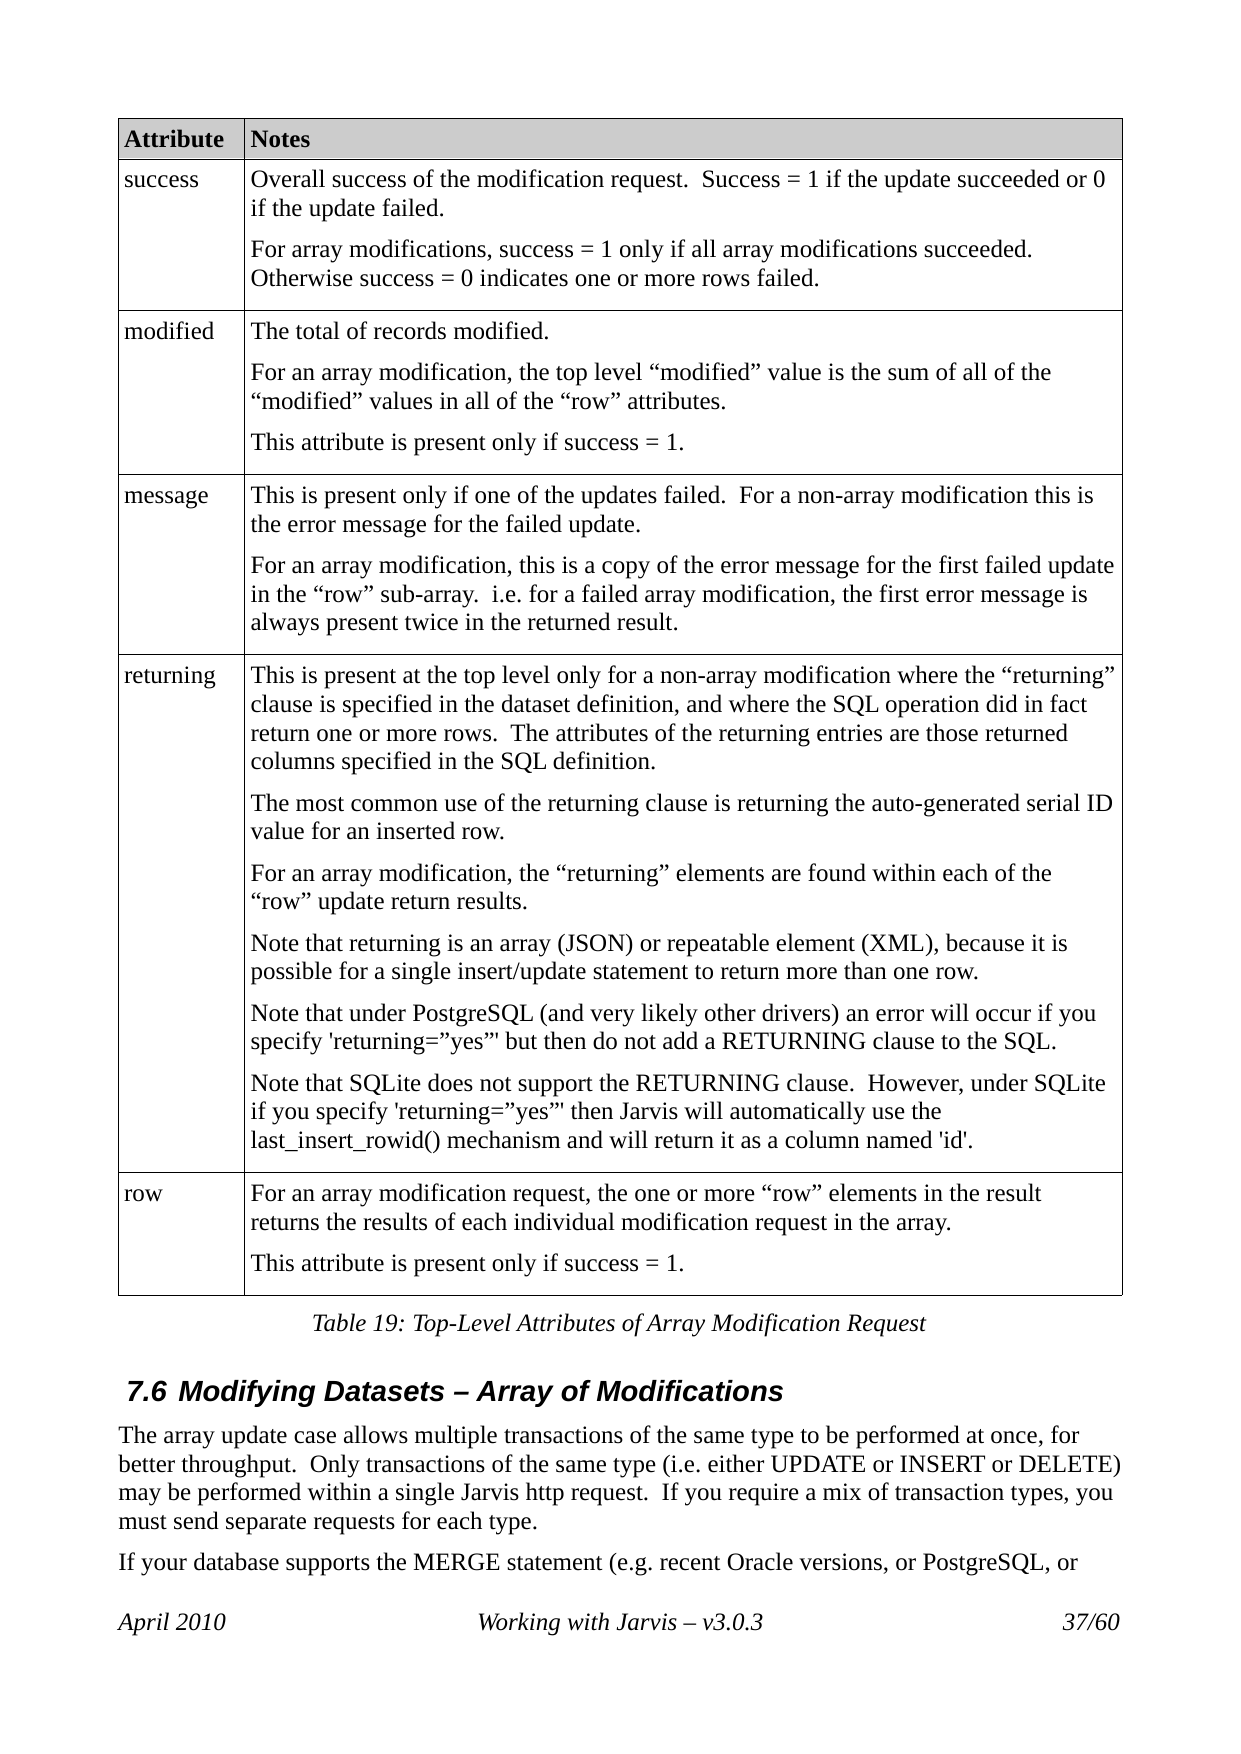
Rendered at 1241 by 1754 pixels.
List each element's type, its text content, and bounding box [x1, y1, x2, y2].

table_cell The total of records modified. For an array modification, the top level “modified” value is the sum of all of the “modified” values in all of the “row” attributes. This attribute is present only if success = 1. [245, 311, 1122, 474]
table_cell This is present only if one of the updates failed. For a non-array modification this is the error message for the failed update. For an array modification, this is a copy of the error message for the first failed update in the “row” sub-array. i.e. for a failed array modification, the first error message is always present twice in the returned result. [245, 475, 1122, 654]
table_cell This is present at the top level only for a non-array modification where the “returning” clause is specified in the dataset definition, and where the SQL operation did in fact return one or more rows. The attributes of the returning entries are those returned columns specified in the SQL definition. The most common use of the returning clause is returning the auto-generated serial ID value for an inserted row. For an array modification, the “returning” elements are found within each of the “row” update return results. Note that returning is an array (JSON) or repeatable element (XML), because it is possible for a single insert/update statement to return more than one row. Note that under PostgreSQL (and very likely other drivers) an error will occur if you specify 'returning=”yes”' but then do not add a RETURNING clause to the SQL. Note that SQLite does not support the RETURNING clause. However, under SQLite if you specify 'returning=”yes”' then Jarvis will automatically use the last_insert_rowid() mechanism and will return it as a column named 'id'. [245, 655, 1122, 1172]
text If your database supports the MERGE statement (e.g. recent Oracle versions, or PostgreSQL, or [118, 1547, 1122, 1576]
table_cell success [119, 160, 244, 310]
table_header Notes [245, 119, 1122, 158]
table_cell modified [119, 311, 244, 474]
table_cell For an array modification request, the one or more “row” elements in the result returns the results of each individual modification request in the array. This attribute is present only if success = 1. [245, 1173, 1122, 1295]
text The array update case allows multiple transactions of the same type to be performed at once, for better throughput. Only transactions of the same type (i.e. either UPDATE or INSERT or DELETE) may be performed within a single Jarvis http request. If you require a mix of transaction types, you must send separate requests for each type. [118, 1420, 1122, 1535]
table_cell message [119, 475, 244, 654]
table_cell row [119, 1173, 244, 1295]
subtitle Modifying Datasets – Array of Modifications [118, 1374, 1122, 1407]
table_cell returning [119, 655, 244, 1172]
table_cell Overall success of the modification request. Success = 1 if the update succeeded or 0 if the update failed. For array modifications, success = 1 only if all array modifications succeeded. Otherwise success = 0 indicates one or more rows failed. [245, 160, 1122, 310]
table_header Attribute [119, 119, 244, 158]
text Table 19: Top-Level Attributes of Array Modification Request [118, 1308, 1122, 1336]
